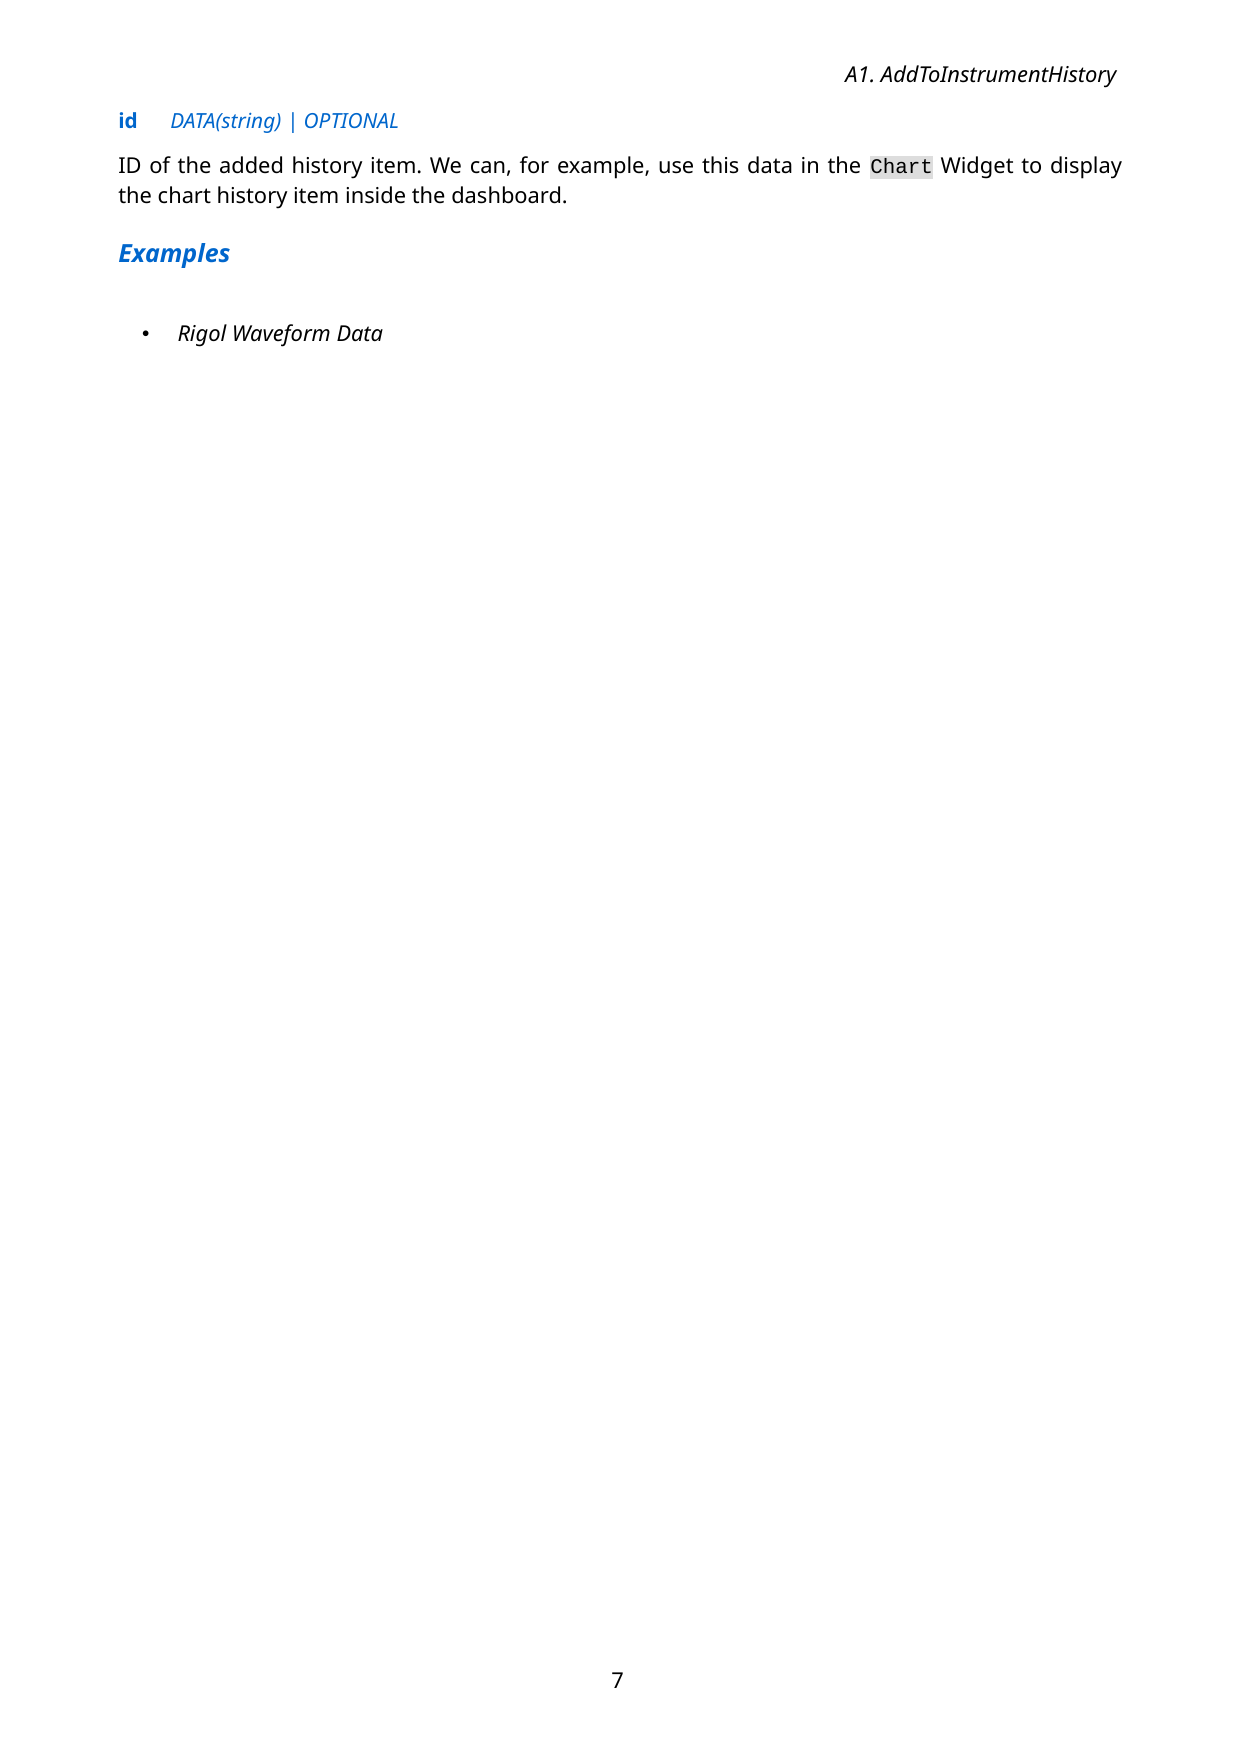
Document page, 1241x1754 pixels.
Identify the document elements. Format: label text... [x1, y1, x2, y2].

text ID of the added history item. We can, for example, use this data in the Chart Widget to display the chart history item inside the dashboard. [118, 150, 1122, 209]
list Rigol Waveform Data [142, 317, 1110, 347]
subtitle id DATA(string) | OPTIONAL [118, 107, 1122, 135]
subtitle Examples [118, 236, 1122, 270]
